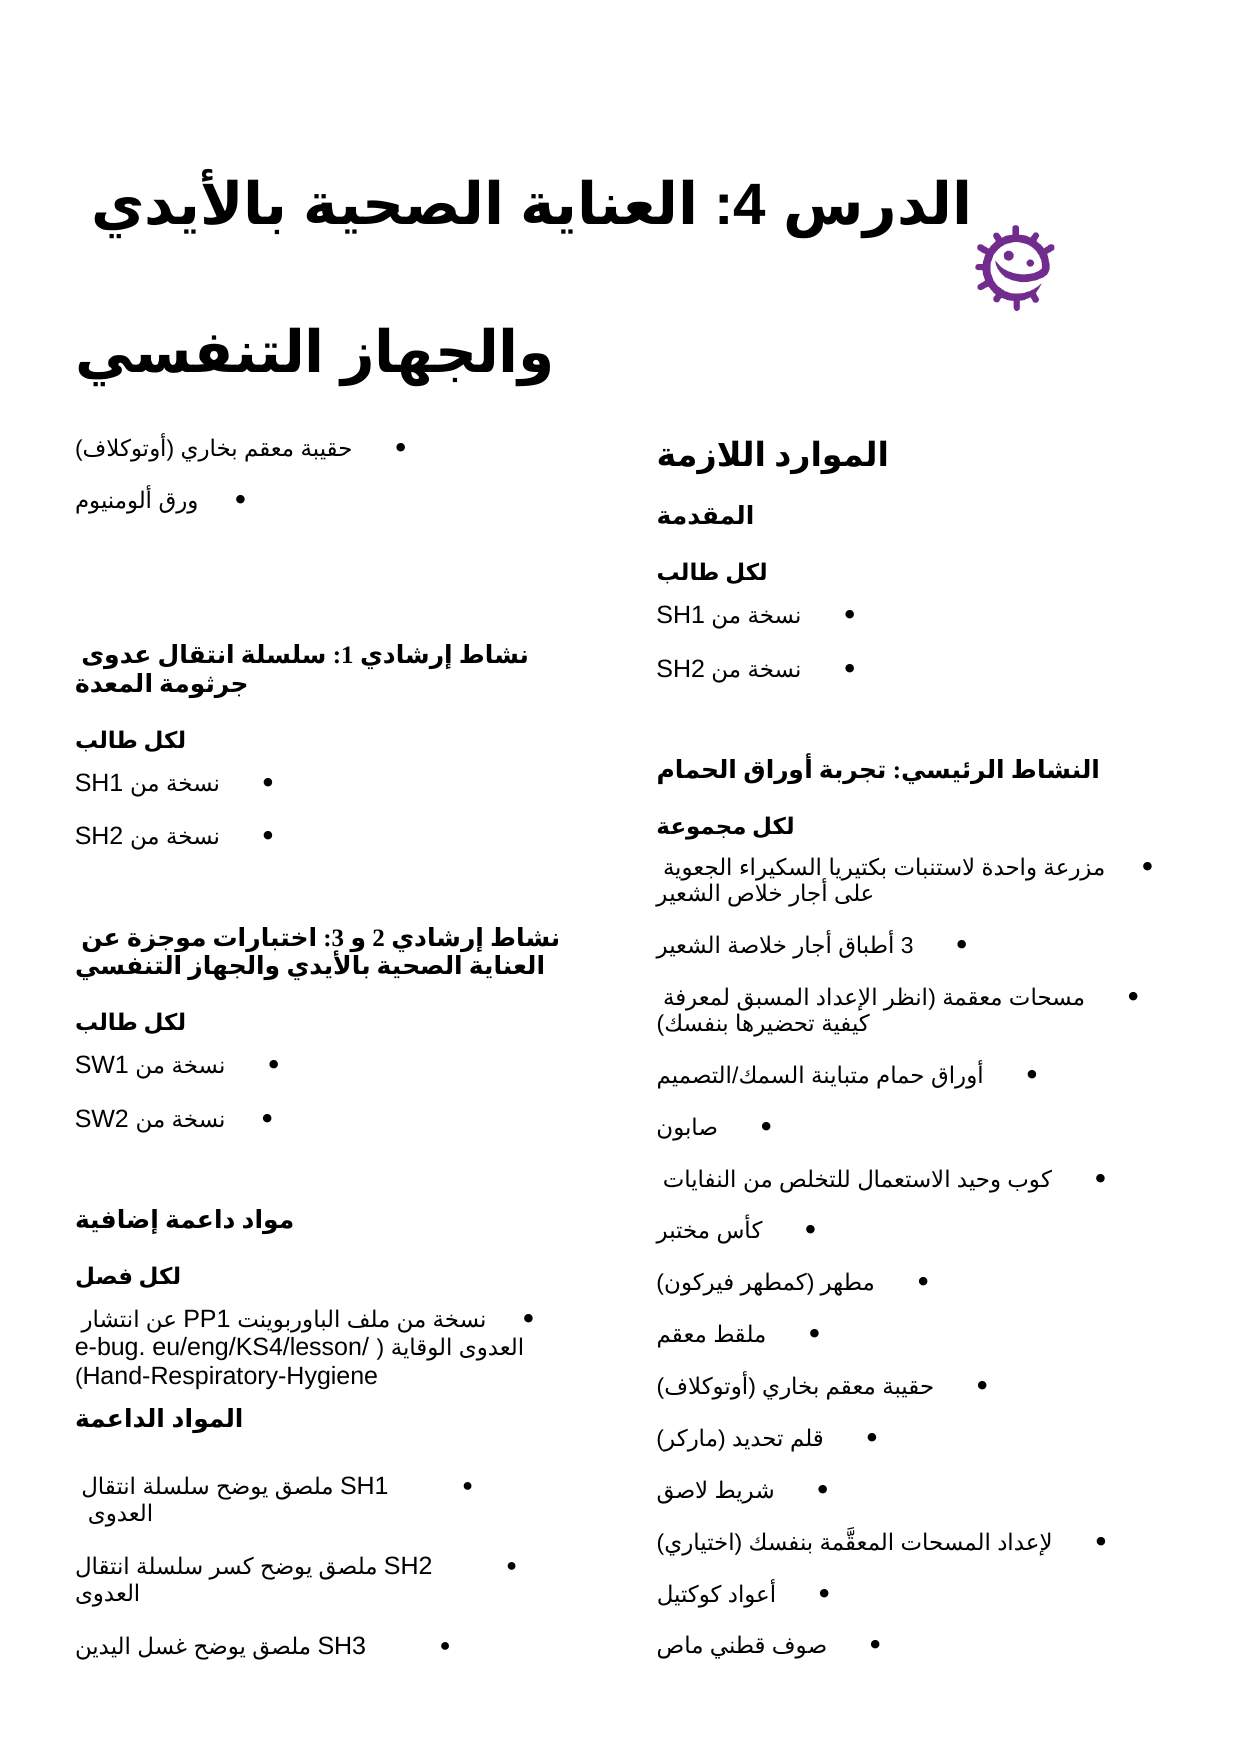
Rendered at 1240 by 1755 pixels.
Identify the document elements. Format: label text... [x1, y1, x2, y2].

list حقيبة معقم بخاري (أوتوكلاف) [657, 1373, 1164, 1400]
list نسخة من SH2 [75, 821, 583, 850]
list نسخة من SH1 [657, 600, 1164, 629]
list حقيبة معقم بخاري (أوتوكلاف) [75, 435, 583, 462]
subtitle لكل فصل [75, 1263, 583, 1289]
list ورق ألومنيوم [75, 487, 583, 514]
text الدرس 4: العناية الصحية بالأيدي والجهاز التنفسي [75, 170, 1164, 385]
list SH3 ملصق يوضح غسل اليدين [75, 1631, 508, 1660]
list نسخة من SH2 [657, 654, 1164, 682]
list قلم تحديد (ماركر) [657, 1425, 1164, 1452]
subtitle لكل طالب [75, 727, 583, 753]
subtitle النشاط الرئيسي: تجربة أوراق الحمام [657, 755, 1164, 784]
list نسخة من SH1 [75, 767, 583, 796]
list أعواد كوكتيل [657, 1581, 1164, 1607]
list مطهر (كمطهر فيركون) [657, 1269, 1164, 1296]
subtitle الموارد اللازمة [657, 435, 1164, 474]
list مزرعة واحدة لاستنبات بكتيريا السكيراء الجعوية على أجار خلاص الشعير [657, 853, 1164, 907]
list SH1 ملصق يوضح سلسلة انتقال العدوى [75, 1471, 508, 1526]
list ملقط معقم [657, 1321, 1164, 1348]
subtitle لكل طالب [75, 1009, 583, 1036]
list شريط لاصق [657, 1477, 1164, 1504]
list لإعداد المسحات المعقَّمة بنفسك (اختياري) [657, 1529, 1164, 1556]
list كوب وحيد الاستعمال للتخلص من النفايات [657, 1166, 1164, 1192]
list نسخة من SW1 [75, 1050, 583, 1079]
subtitle لكل طالب [657, 559, 1164, 586]
subtitle مواد داعمة إضافية [75, 1205, 583, 1234]
list SH2 ملصق يوضح كسر سلسلة انتقال العدوى [75, 1551, 508, 1606]
subtitle لكل مجموعة [657, 813, 1164, 839]
list نسخة من SW2 [75, 1104, 583, 1133]
list مسحات معقمة (انظر الإعداد المسبق لمعرفة كيفية تحضيرها بنفسك) [657, 983, 1164, 1037]
subtitle المواد الداعمة [75, 1402, 583, 1433]
list نسخة من ملف الباوربوينت PP1 عن انتشار العدوى الوقاية (e-bug. eu/eng/KS4/lesson/ Hand-Respiratory-Hygiene) [75, 1303, 583, 1390]
list أوراق حمام متباينة السمك/التصميم [657, 1062, 1164, 1089]
list كأس مختبر [657, 1217, 1164, 1244]
subtitle المقدمة [657, 501, 1164, 530]
list 3 أطباق أجار خلاصة الشعير [657, 932, 1164, 958]
list صوف قطني ماص [657, 1632, 1164, 1659]
subtitle نشاط إرشادي 1: سلسلة انتقال عدوى جرثومة المعدة [75, 640, 583, 698]
subtitle نشاط إرشادي 2 و 3: اختبارات موجزة عن العناية الصحية بالأيدي والجهاز التنفسي [75, 923, 583, 980]
list صابون [657, 1114, 1164, 1141]
